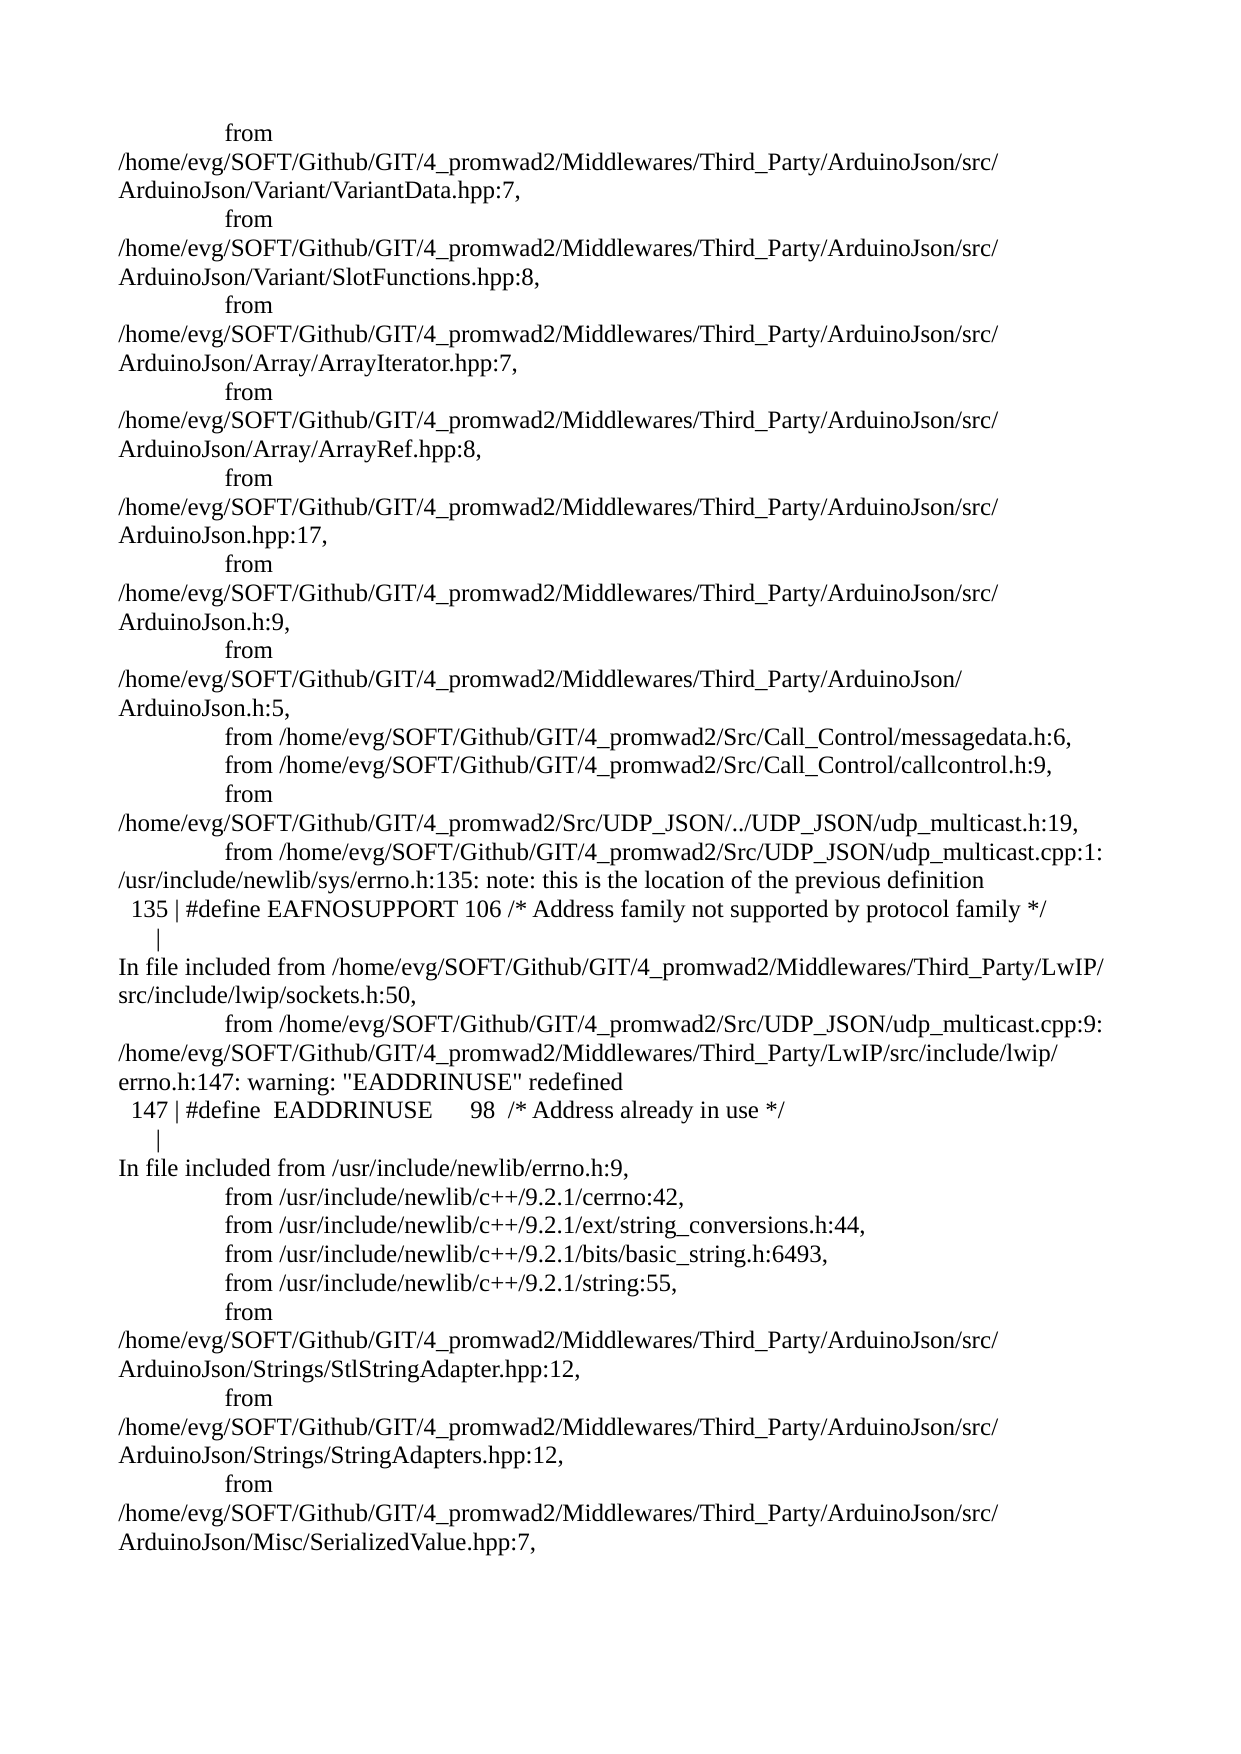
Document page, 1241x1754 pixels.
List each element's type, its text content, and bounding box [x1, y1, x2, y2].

text /home/evg/SOFT/Github/GIT/4_promwad2/Middlewares/Third_Party/LwIP/src/include/lwip/errno.h:147: warning: "EADDRINUSE" redefined [118, 1038, 1122, 1096]
text from /home/evg/SOFT/Github/GIT/4_promwad2/Middlewares/Third_Party/ArduinoJson/src/ArduinoJson/Variant/VariantData.hpp:7, [118, 118, 1122, 204]
text from /home/evg/SOFT/Github/GIT/4_promwad2/Src/UDP_JSON/udp_multicast.cpp:9: [118, 1009, 1122, 1038]
text from /home/evg/SOFT/Github/GIT/4_promwad2/Src/Call_Control/messagedata.h:6, [118, 722, 1122, 751]
text from /home/evg/SOFT/Github/GIT/4_promwad2/Middlewares/Third_Party/ArduinoJson/ArduinoJson.h:5, [118, 636, 1122, 722]
text from /home/evg/SOFT/Github/GIT/4_promwad2/Middlewares/Third_Party/ArduinoJson/src/ArduinoJson/Strings/StringAdapters.hpp:12, [118, 1383, 1122, 1469]
text from /usr/include/newlib/c++/9.2.1/cerrno:42, [118, 1182, 1122, 1211]
text 135 | #define EAFNOSUPPORT 106 /* Address family not supported by protocol family */ [118, 894, 1122, 923]
text from /home/evg/SOFT/Github/GIT/4_promwad2/Src/UDP_JSON/udp_multicast.cpp:1: [118, 837, 1122, 866]
text from /home/evg/SOFT/Github/GIT/4_promwad2/Src/Call_Control/callcontrol.h:9, [118, 751, 1122, 779]
text from /home/evg/SOFT/Github/GIT/4_promwad2/Middlewares/Third_Party/ArduinoJson/src/ArduinoJson.h:9, [118, 549, 1122, 636]
text from /home/evg/SOFT/Github/GIT/4_promwad2/Middlewares/Third_Party/ArduinoJson/src/ArduinoJson/Strings/StlStringAdapter.hpp:12, [118, 1297, 1122, 1383]
text /usr/include/newlib/sys/errno.h:135: note: this is the location of the previous definition [118, 866, 1122, 894]
text In file included from /usr/include/newlib/errno.h:9, [118, 1153, 1122, 1182]
text | [118, 923, 1122, 952]
text from /home/evg/SOFT/Github/GIT/4_promwad2/Middlewares/Third_Party/ArduinoJson/src/ArduinoJson/Array/ArrayRef.hpp:8, [118, 377, 1122, 463]
text from /usr/include/newlib/c++/9.2.1/string:55, [118, 1268, 1122, 1297]
text In file included from /home/evg/SOFT/Github/GIT/4_promwad2/Middlewares/Third_Party/LwIP/src/include/lwip/sockets.h:50, [118, 952, 1122, 1009]
text from /home/evg/SOFT/Github/GIT/4_promwad2/Middlewares/Third_Party/ArduinoJson/src/ArduinoJson/Misc/SerializedValue.hpp:7, [118, 1469, 1122, 1556]
text from /home/evg/SOFT/Github/GIT/4_promwad2/Src/UDP_JSON/../UDP_JSON/udp_multicast.h:19, [118, 779, 1122, 837]
text from /usr/include/newlib/c++/9.2.1/bits/basic_string.h:6493, [118, 1239, 1122, 1268]
text from /usr/include/newlib/c++/9.2.1/ext/string_conversions.h:44, [118, 1211, 1122, 1239]
text from /home/evg/SOFT/Github/GIT/4_promwad2/Middlewares/Third_Party/ArduinoJson/src/ArduinoJson/Array/ArrayIterator.hpp:7, [118, 291, 1122, 377]
text 147 | #define EADDRINUSE 98 /* Address already in use */ [118, 1096, 1122, 1124]
text from /home/evg/SOFT/Github/GIT/4_promwad2/Middlewares/Third_Party/ArduinoJson/src/ArduinoJson.hpp:17, [118, 463, 1122, 549]
text from /home/evg/SOFT/Github/GIT/4_promwad2/Middlewares/Third_Party/ArduinoJson/src/ArduinoJson/Variant/SlotFunctions.hpp:8, [118, 204, 1122, 291]
text | [118, 1124, 1122, 1153]
